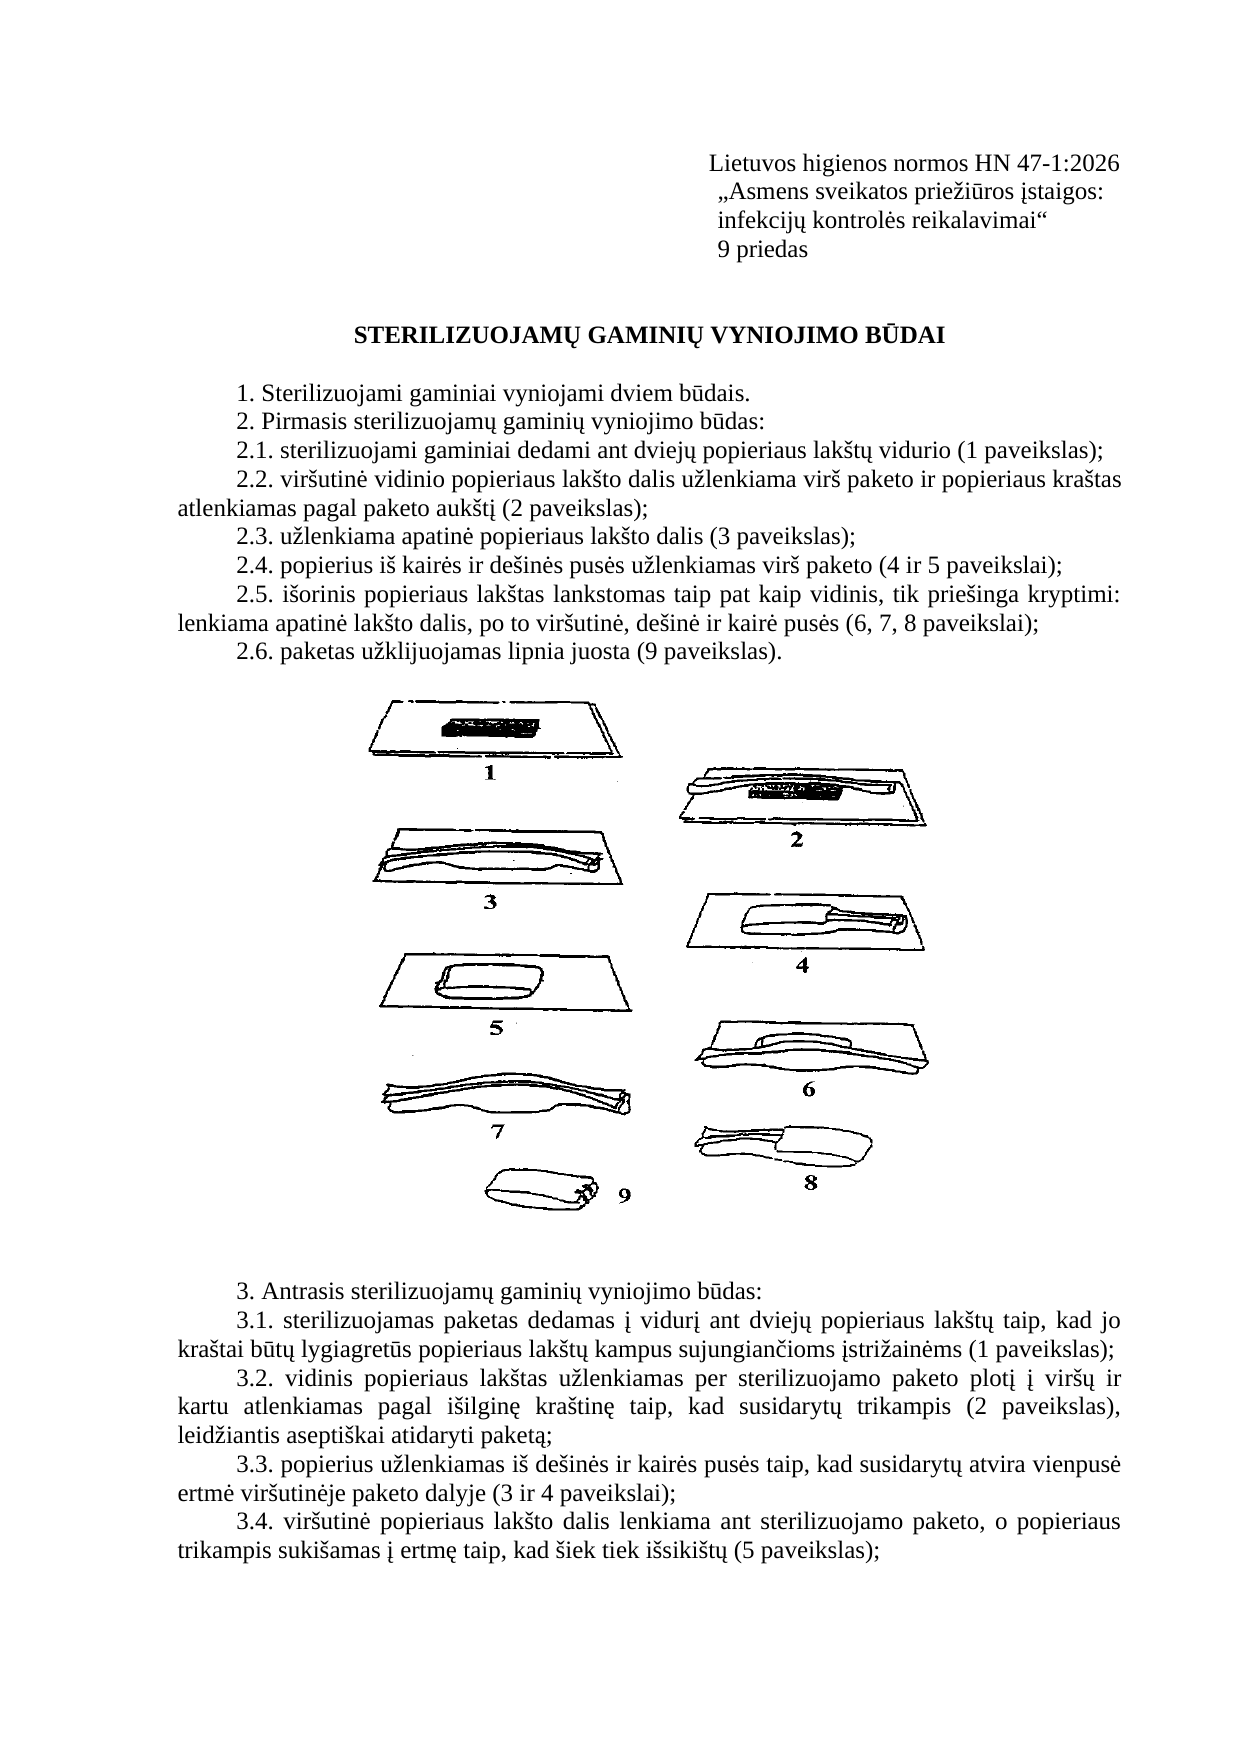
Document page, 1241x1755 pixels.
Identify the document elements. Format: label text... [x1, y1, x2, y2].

text Lietuvos higienos normos HN 47-1:2026 [649, 148, 1122, 176]
text 3. Antrasis sterilizuojamų gaminių vyniojimo būdas: [177, 1276, 1122, 1305]
text 2.1. sterilizuojami gaminiai dedami ant dviejų popieriaus lakštų vidurio (1 paveikslas); [177, 435, 1122, 464]
text „Asmens sveikatos priežiūros įstaigos: [717, 176, 1122, 205]
text STERILIZUOJAMŲ GAMINIŲ VYNIOJIMO BŪDAI [177, 320, 1122, 349]
text 3.1. sterilizuojamas paketas dedamas į vidurį ant dviejų popieriaus lakštų taip, kad jo kraštai būtų lygiagretūs popieriaus lakštų kampus sujungiančioms įstrižainėms (1 paveikslas); [177, 1305, 1122, 1363]
text 2.6. paketas užklijuojamas lipnia juosta (9 paveikslas). [177, 636, 1122, 665]
text 3.4. viršutinė popieriaus lakšto dalis lenkiama ant sterilizuojamo paketo, o popieriaus trikampis sukišamas į ertmę taip, kad šiek tiek išsikištų (5 paveikslas); [177, 1506, 1122, 1564]
text 2.3. užlenkiama apatinė popieriaus lakšto dalis (3 paveikslas); [177, 521, 1122, 550]
text 2.2. viršutinė vidinio popieriaus lakšto dalis užlenkiama virš paketo ir popieriaus kraštas atlenkiamas pagal paketo aukštį (2 paveikslas); [177, 464, 1122, 521]
text 9 priedas [649, 234, 1122, 263]
text 2. Pirmasis sterilizuojamų gaminių vyniojimo būdas: [177, 406, 1122, 435]
text 2.5. išorinis popieriaus lakštas lankstomas taip pat kaip vidinis, tik priešinga kryptimi: lenkiama apatinė lakšto dalis, po to viršutinė, dešinė ir kairė pusės (6, 7, 8 paveikslai); [177, 579, 1122, 636]
text infekcijų kontrolės reikalavimai“ [717, 205, 1122, 234]
text 2.4. popierius iš kairės ir dešinės pusės užlenkiamas virš paketo (4 ir 5 paveikslai); [177, 550, 1122, 579]
text 1. Sterilizuojami gaminiai vyniojami dviem būdais. [177, 378, 1122, 406]
text 3.3. popierius užlenkiamas iš dešinės ir kairės pusės taip, kad susidarytų atvira vienpusė ertmė viršutinėje paketo dalyje (3 ir 4 paveikslai); [177, 1449, 1122, 1506]
text 3.2. vidinis popieriaus lakštas užlenkiamas per sterilizuojamo paketo plotį į viršų ir kartu atlenkiamas pagal išilginę kraštinę taip, kad susidarytų trikampis (2 paveikslas), leidžiantis aseptiškai atidaryti paketą; [177, 1363, 1122, 1449]
